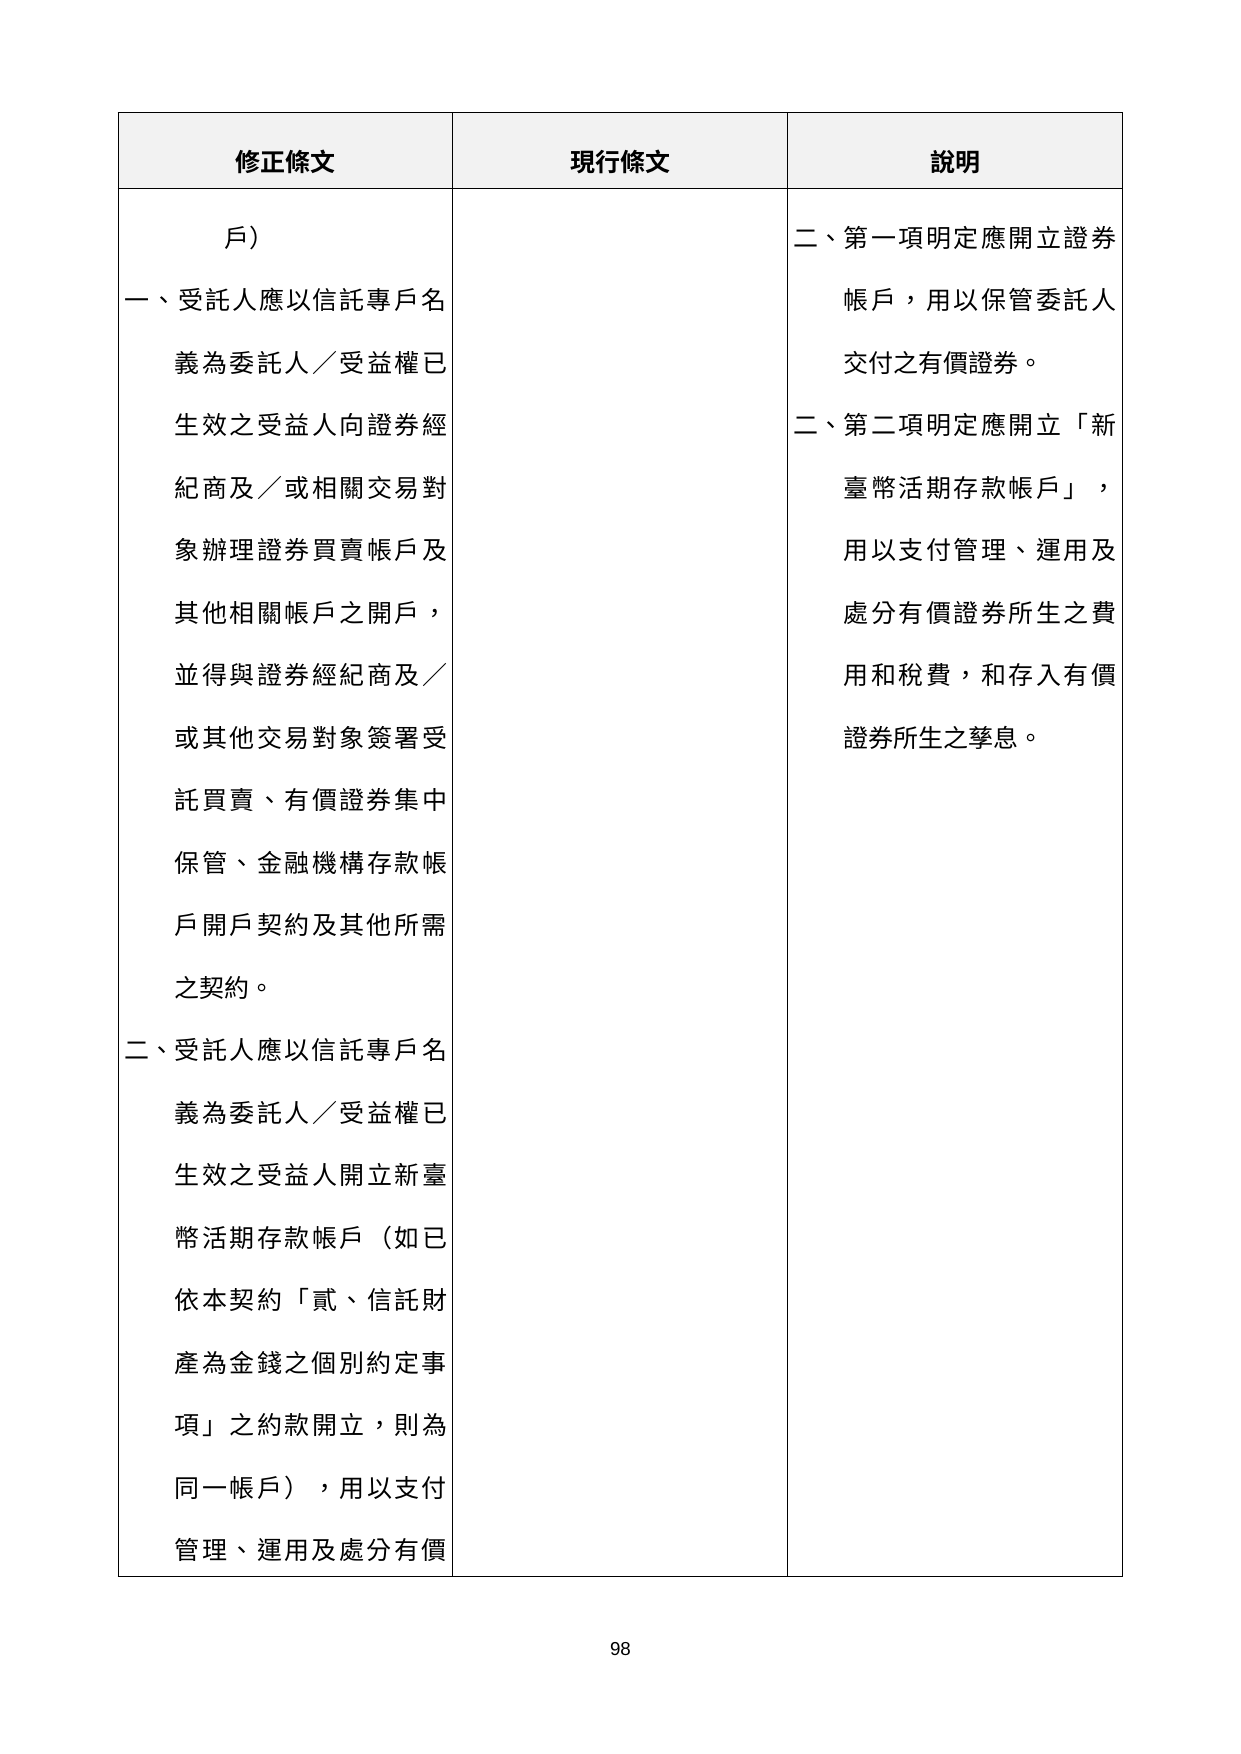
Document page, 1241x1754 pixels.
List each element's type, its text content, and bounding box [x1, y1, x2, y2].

table_header 修正條文 [119, 113, 452, 188]
table_header 說明 [788, 113, 1122, 188]
table_header 現行條文 [453, 113, 787, 188]
table_cell 二、 第一項明定應開立證券帳戶，用以保管委託人交付之有價證券。 二、 第二項明定應開立「新臺幣活期存款帳戶」，用以支付管理、運用及處分有價證券所生之費用和稅費，和存入有價證券所生之孳息。 [788, 189, 1122, 1576]
table_cell [453, 189, 787, 1576]
table_cell 戶） 一、受託人應以信託專戶名義為委託人／受益權已生效之受益人向證券經紀商及／或相關交易對象辦理證券買賣帳戶及其他相關帳戶之開戶，並得與證券經紀商及／或其他交易對象簽署受託買賣、有價證券集中保管、金融機構存款帳戶開戶契約及其他所需之契約。 二、 受託人應以信託專戶名義為委託人／受益權已生效之受益人開立新臺幣活期存款帳戶（如已依本契約「貳、信託財產為金錢之個別約定事項」之約款開立，則為同一帳戶），用以支付管理、運用及處分有價 [119, 189, 452, 1576]
